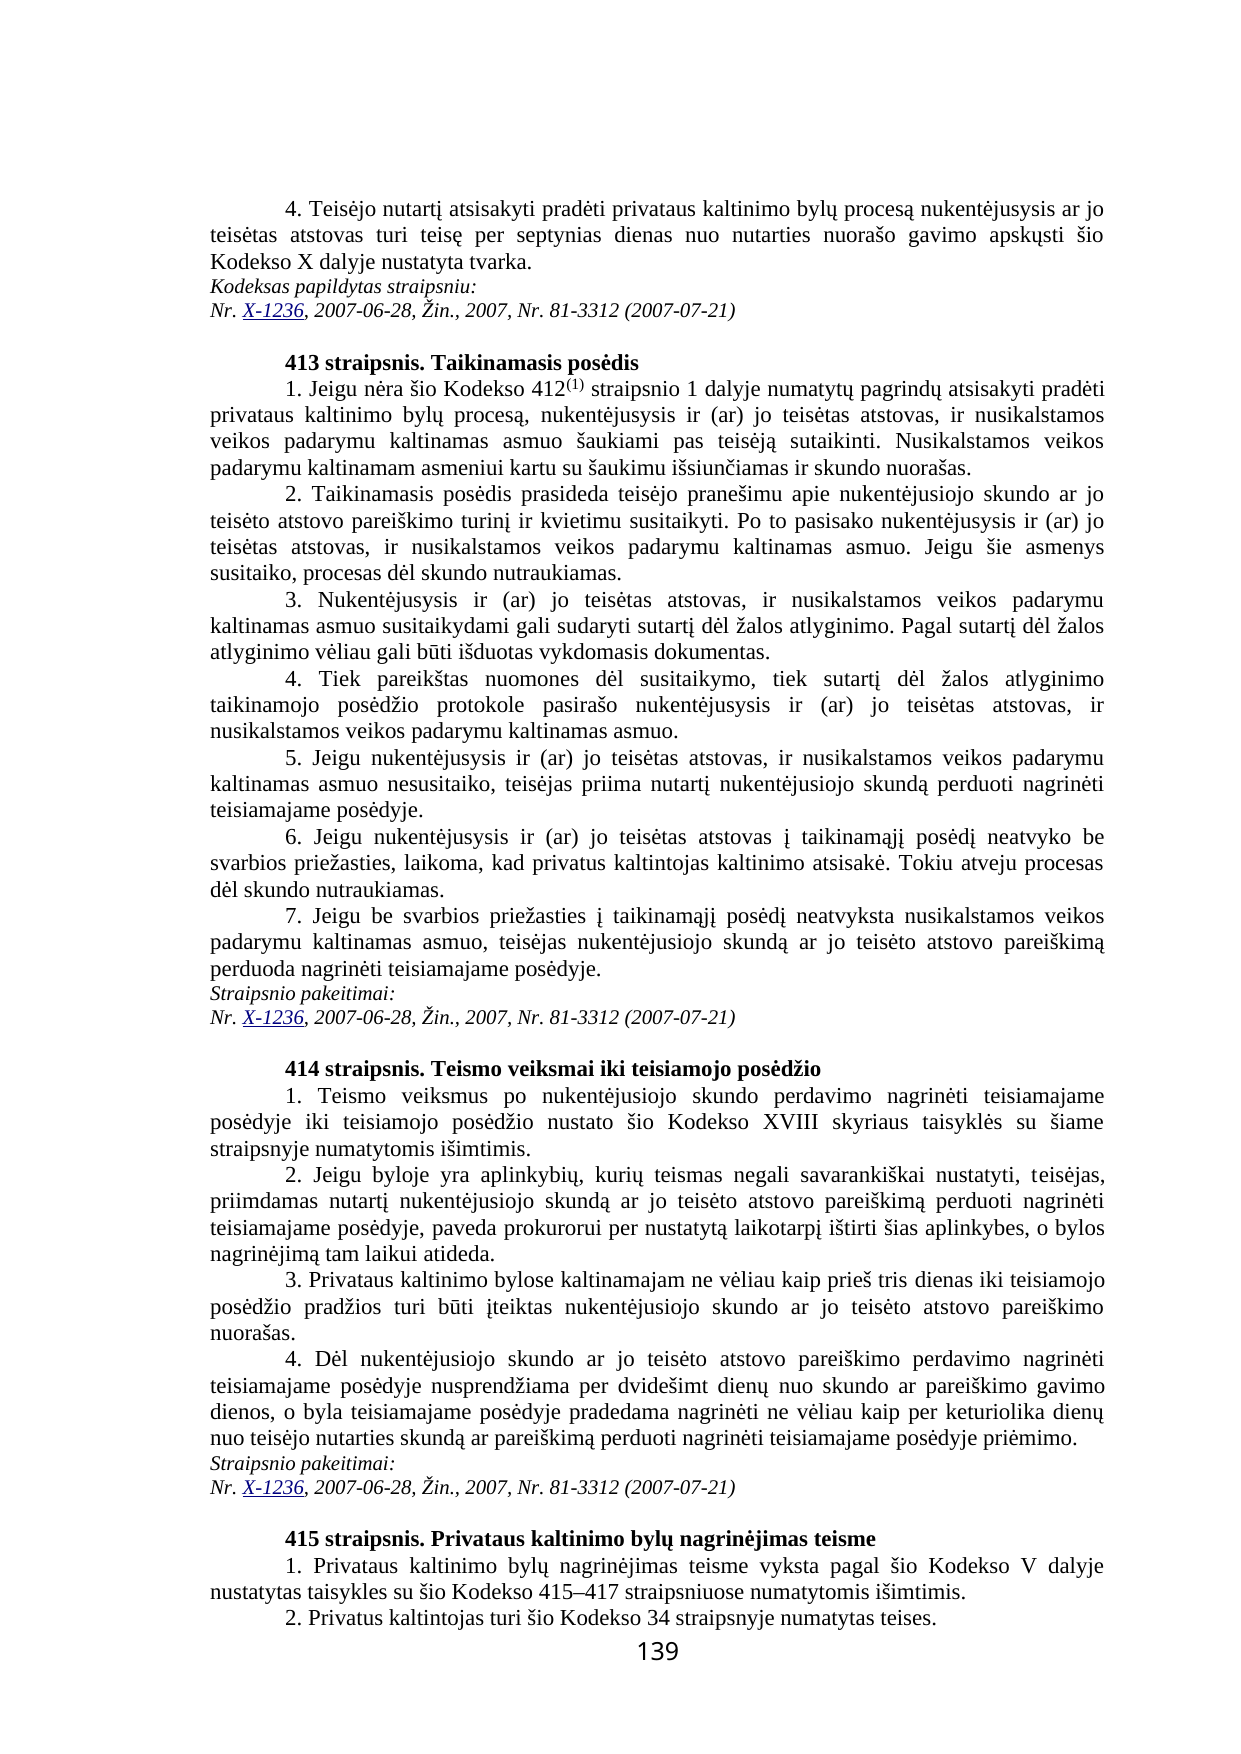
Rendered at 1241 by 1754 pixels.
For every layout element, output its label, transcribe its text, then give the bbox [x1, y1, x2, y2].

text Straipsnio pakeitimai: [210, 1451, 1106, 1475]
text Kodeksas papildytas straipsniu: [210, 274, 1106, 298]
text 1. Jeigu nėra šio Kodekso 412(1) straipsnio 1 dalyje numatytų pagrindų atsisakyti pradėti privataus kaltinimo bylų procesą, nukentėjusysis ir (ar) jo teisėtas atstovas, ir nusikalstamos veikos padarymu kaltinamas asmuo šaukiami pas teisėją sutaikinti. Nusikalstamos veikos padarymu kaltinamam asmeniui kartu su šaukimu išsiunčiamas ir skundo nuorašas. [210, 375, 1106, 480]
text 4. Tiek pareikštas nuomones dėl susitaikymo, tiek sutartį dėl žalos atlyginimo taikinamojo posėdžio protokole pasirašo nukentėjusysis ir (ar) jo teisėtas atstovas, ir nusikalstamos veikos padarymu kaltinamas asmuo. [210, 665, 1106, 744]
text 5. Jeigu nukentėjusysis ir (ar) jo teisėtas atstovas, ir nusikalstamos veikos padarymu kaltinamas asmuo nesusitaiko, teisėjas priima nutartį nukentėjusiojo skundą perduoti nagrinėti teisiamajame posėdyje. [210, 744, 1106, 823]
text Straipsnio pakeitimai: [210, 981, 1106, 1005]
text 7. Jeigu be svarbios priežasties į taikinamąjį posėdį neatvyksta nusikalstamos veikos padarymu kaltinamas asmuo, teisėjas nukentėjusiojo skundą ar jo teisėto atstovo pareiškimą perduoda nagrinėti teisiamajame posėdyje. [210, 902, 1106, 981]
text 2. Privatus kaltintojas turi šio Kodekso 34 straipsnyje numatytas teises. [210, 1604, 1106, 1631]
text 414 straipsnis. Teismo veiksmai iki teisiamojo posėdžio [210, 1056, 1106, 1082]
text 2. Taikinamasis posėdis prasideda teisėjo pranešimu apie nukentėjusiojo skundo ar jo teisėto atstovo pareiškimo turinį ir kvietimu susitaikyti. Po to pasisako nukentėjusysis ir (ar) jo teisėtas atstovas, ir nusikalstamos veikos padarymu kaltinamas asmuo. Jeigu šie asmenys susitaiko, procesas dėl skundo nutraukiamas. [210, 480, 1106, 586]
text 1. Teismo veiksmus po nukentėjusiojo skundo perdavimo nagrinėti teisiamajame posėdyje iki teisiamojo posėdžio nustato šio Kodekso XVIII skyriaus taisyklės su šiame straipsnyje numatytomis išimtimis. [210, 1082, 1106, 1161]
text 1. Privataus kaltinimo bylų nagrinėjimas teisme vyksta pagal šio Kodekso V dalyje nustatytas taisykles su šio Kodekso 415–417 straipsniuose numatytomis išimtimis. [210, 1552, 1106, 1604]
text Nr. X-1236, 2007-06-28, Žin., 2007, Nr. 81-3312 (2007-07-21) [210, 1475, 1106, 1499]
text 4. Teisėjo nutartį atsisakyti pradėti privataus kaltinimo bylų procesą nukentėjusysis ar jo teisėtas atstovas turi teisę per septynias dienas nuo nutarties nuorašo gavimo apskųsti šio Kodekso X dalyje nustatyta tvarka. [210, 195, 1106, 274]
text 6. Jeigu nukentėjusysis ir (ar) jo teisėtas atstovas į taikinamąjį posėdį neatvyko be svarbios priežasties, laikoma, kad privatus kaltintojas kaltinimo atsisakė. Tokiu atveju procesas dėl skundo nutraukiamas. [210, 823, 1106, 902]
text 3. Privataus kaltinimo bylose kaltinamajam ne vėliau kaip prieš tris dienas iki teisiamojo posėdžio pradžios turi būti įteiktas nukentėjusiojo skundo ar jo teisėto atstovo pareiškimo nuorašas. [210, 1266, 1106, 1345]
text Nr. X-1236, 2007-06-28, Žin., 2007, Nr. 81-3312 (2007-07-21) [210, 1005, 1106, 1029]
text 2. Jeigu byloje yra aplinkybių, kurių teismas negali savarankiškai nustatyti, teisėjas, priimdamas nutartį nukentėjusiojo skundą ar jo teisėto atstovo pareiškimą perduoti nagrinėti teisiamajame posėdyje, paveda prokurorui per nustatytą laikotarpį ištirti šias aplinkybes, o bylos nagrinėjimą tam laikui atideda. [210, 1161, 1106, 1266]
text 413 straipsnis. Taikinamasis posėdis [210, 348, 1106, 375]
text 3. Nukentėjusysis ir (ar) jo teisėtas atstovas, ir nusikalstamos veikos padarymu kaltinamas asmuo susitaikydami gali sudaryti sutartį dėl žalos atlyginimo. Pagal sutartį dėl žalos atlyginimo vėliau gali būti išduotas vykdomasis dokumentas. [210, 586, 1106, 665]
text Nr. X-1236, 2007-06-28, Žin., 2007, Nr. 81-3312 (2007-07-21) [210, 298, 1106, 322]
text 415 straipsnis. Privataus kaltinimo bylų nagrinėjimas teisme [210, 1525, 1106, 1552]
text 4. Dėl nukentėjusiojo skundo ar jo teisėto atstovo pareiškimo perdavimo nagrinėti teisiamajame posėdyje nusprendžiama per dvidešimt dienų nuo skundo ar pareiškimo gavimo dienos, o byla teisiamajame posėdyje pradedama nagrinėti ne vėliau kaip per keturiolika dienų nuo teisėjo nutarties skundą ar pareiškimą perduoti nagrinėti teisiamajame posėdyje priėmimo. [210, 1345, 1106, 1451]
